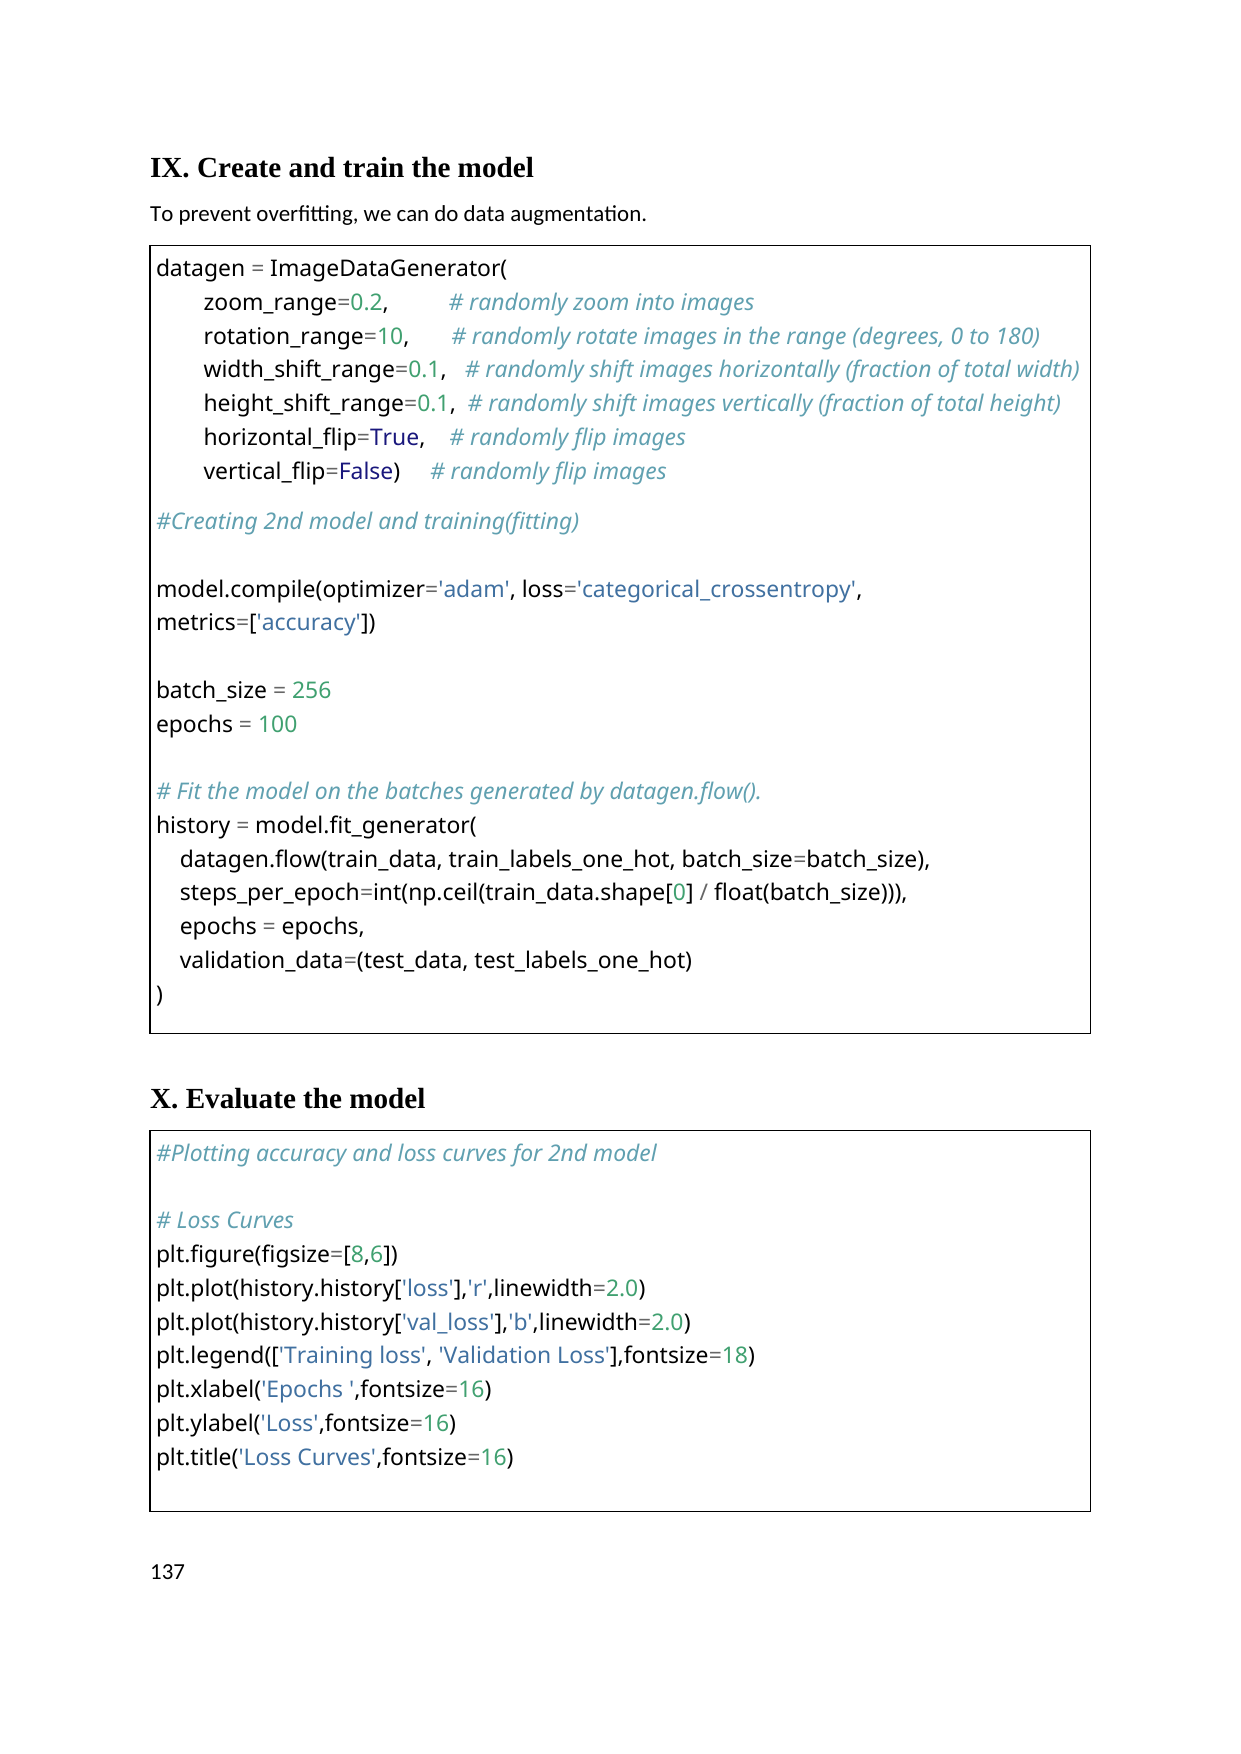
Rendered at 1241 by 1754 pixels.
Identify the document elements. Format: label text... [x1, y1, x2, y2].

text To prevent overfitting, we can do data augmentation. [150, 199, 1090, 227]
subtitle X. Evaluate the model [150, 1081, 1090, 1115]
subtitle IX. Create and train the model [150, 150, 1090, 183]
table_header datagen = ImageDataGenerator( zoom_range=0.2, # randomly zoom into images rotation_range=10, # randomly rotate images in the range (degrees, 0 to 180) width_shift_range=0.1, # randomly shift images horizontally (fraction of total width) height_shift_range=0.1, # randomly shift images vertically (fraction of total height) horizontal_flip=True, # randomly flip images vertical_flip=False) # randomly flip images #Creating 2nd model and training(fitting) model.compile(optimizer='adam', loss='categorical_crossentropy', metrics=['accuracy']) batch_size = 256 epochs = 100 # Fit the model on the batches generated by datagen.flow(). history = model.fit_generator( datagen.flow(train_data, train_labels_one_hot, batch_size=batch_size), steps_per_epoch=int(np.ceil(train_data.shape[0] / float(batch_size))), epochs = epochs, validation_data=(test_data, test_labels_one_hot) ) [151, 246, 1090, 1033]
table_header #Plotting accuracy and loss curves for 2nd model # Loss Curves plt.figure(figsize=[8,6]) plt.plot(history.history['loss'],'r',linewidth=2.0) plt.plot(history.history['val_loss'],'b',linewidth=2.0) plt.legend(['Training loss', 'Validation Loss'],fontsize=18) plt.xlabel('Epochs ',fontsize=16) plt.ylabel('Loss',fontsize=16) plt.title('Loss Curves',fontsize=16) [151, 1131, 1090, 1511]
